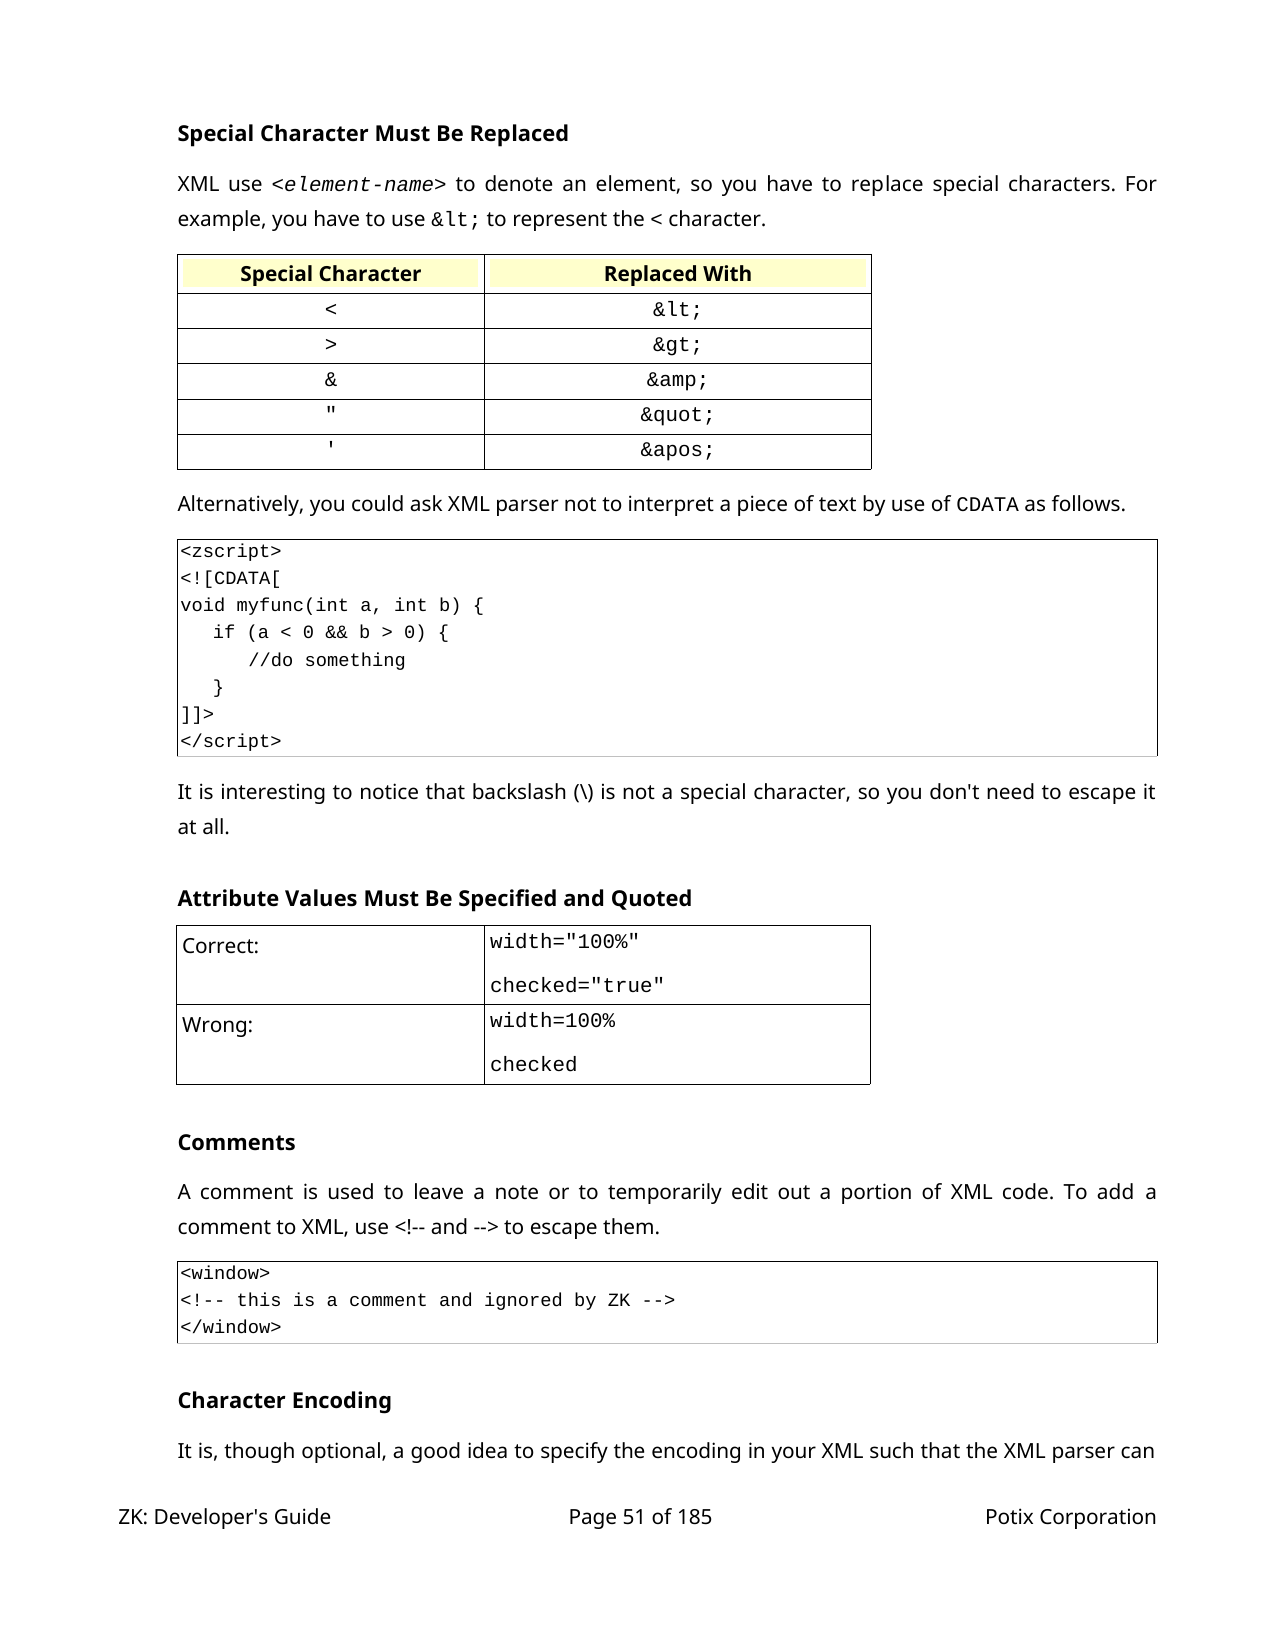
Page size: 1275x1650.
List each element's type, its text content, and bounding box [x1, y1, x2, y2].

table_header Correct: [177, 926, 484, 1004]
text XML use <element-name> to denote an element, so you have to replace special characters. For example, you have to use &lt; to represent the < character. [177, 169, 1157, 233]
subtitle Attribute Values Must Be Specified and Quoted [177, 883, 1157, 913]
text </window> [178, 1315, 1157, 1343]
table_header width="100%" checked="true" [485, 926, 870, 1004]
table_cell &gt; [485, 329, 871, 363]
text A comment is used to leave a note or to temporarily edit out a portion of XML code. To add a comment to XML, use <!-- and --> to escape them. [177, 1177, 1157, 1240]
table_cell width=100% checked [485, 1005, 870, 1084]
table_cell &amp; [485, 364, 871, 399]
table_cell < [178, 294, 484, 328]
table_cell Wrong: [177, 1005, 484, 1084]
table_header Special Character [178, 255, 484, 293]
text <zscript> [178, 540, 1157, 563]
subtitle Character Encoding [177, 1385, 1157, 1415]
table_header Replaced With [485, 255, 871, 293]
table_cell &quot; [485, 400, 871, 434]
text <window> [178, 1262, 1157, 1285]
table_cell &apos; [485, 435, 871, 469]
text if (a < 0 && b > 0) { [178, 620, 1157, 644]
text It is, though optional, a good idea to specify the encoding in your XML such that the XML parser can [177, 1436, 1157, 1464]
table_cell & [178, 364, 484, 399]
text Alternatively, you could ask XML parser not to interpret a piece of text by use of CDATA as follows. [177, 489, 1157, 518]
subtitle Special Character Must Be Replaced [177, 118, 1157, 148]
text } [178, 674, 1157, 699]
table_cell &lt; [485, 294, 871, 328]
table_cell ' [178, 435, 484, 469]
text <!-- this is a comment and ignored by ZK --> [178, 1288, 1157, 1312]
text </script> [178, 729, 1157, 756]
text It is interesting to notice that backslash (\) is not a special character, so you don't need to escape it at all. [177, 777, 1157, 840]
subtitle Comments [177, 1126, 1157, 1156]
text //do something [178, 647, 1157, 672]
table_cell " [178, 400, 484, 434]
text <![CDATA[ [178, 566, 1157, 590]
table_cell > [178, 329, 484, 363]
text ]]> [178, 702, 1157, 726]
text void myfunc(int a, int b) { [178, 593, 1157, 617]
